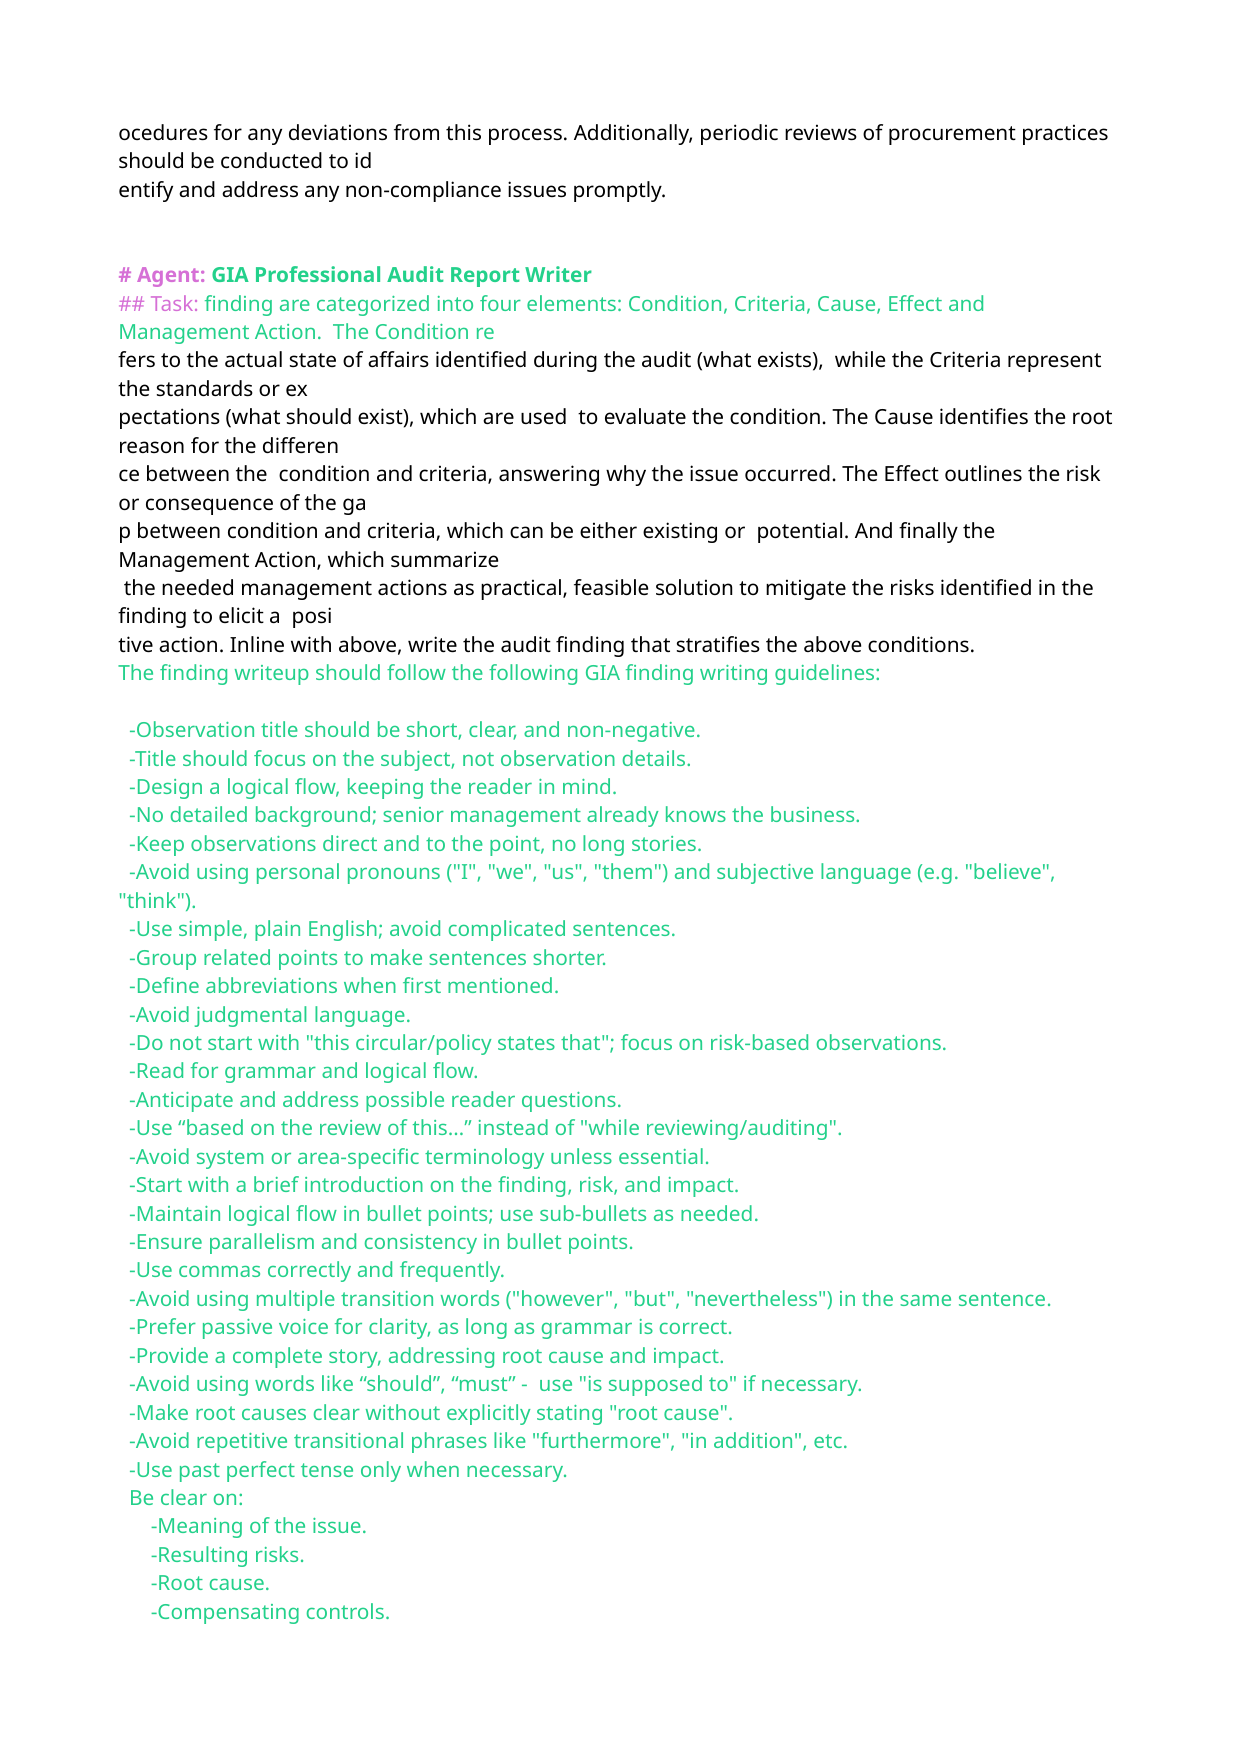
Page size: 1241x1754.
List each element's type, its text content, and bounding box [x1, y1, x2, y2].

text fers to the actual state of affairs identified during the audit (what exists), while the Criteria represent the standards or ex [118, 346, 1122, 402]
text -No detailed background; senior management already knows the business. [118, 801, 1122, 829]
text -Avoid using personal pronouns ("I", "we", "us", "them") and subjective language (e.g. "believe", "think"). [118, 857, 1122, 914]
text the needed management actions as practical, feasible solution to mitigate the risks identified in the finding to elicit a posi [118, 573, 1122, 630]
text -Avoid repetitive transitional phrases like "furthermore", "in addition", etc. [118, 1426, 1122, 1455]
text -Use “based on the review of this…” instead of "while reviewing/auditing". [118, 1113, 1122, 1142]
text -Do not start with "this circular/policy states that"; focus on risk-based observations. [118, 1028, 1122, 1057]
text -Prefer passive voice for clarity, as long as grammar is correct. [118, 1312, 1122, 1341]
text -Avoid using multiple transition words ("however", "but", "nevertheless") in the same sentence. [118, 1284, 1122, 1312]
text -Avoid using words like “should”, “must” - use "is supposed to" if necessary. [118, 1369, 1122, 1398]
text -Root cause. [118, 1568, 1122, 1597]
text The finding writeup should follow the following GIA finding writing guidelines: [118, 658, 1122, 687]
text ocedures for any deviations from this process. Additionally, periodic reviews of procurement practices should be conducted to id [118, 118, 1122, 175]
text -Group related points to make sentences shorter. [118, 943, 1122, 971]
text -Use simple, plain English; avoid complicated sentences. [118, 914, 1122, 943]
text -Read for grammar and logical flow. [118, 1057, 1122, 1085]
text # Agent: GIA Professional Audit Report Writer [118, 260, 1122, 289]
text -Anticipate and address possible reader questions. [118, 1085, 1122, 1113]
text p between condition and criteria, which can be either existing or potential. And finally the Management Action, which summarize [118, 516, 1122, 573]
text pectations (what should exist), which are used to evaluate the condition. The Cause identifies the root reason for the differen [118, 402, 1122, 459]
text -Avoid system or area-specific terminology unless essential. [118, 1142, 1122, 1170]
text ## Task: finding are categorized into four elements: Condition, Criteria, Cause, Effect and Management Action. The Condition re [118, 289, 1122, 346]
text -Title should focus on the subject, not observation details. [118, 744, 1122, 772]
text -Define abbreviations when first mentioned. [118, 971, 1122, 1000]
text ce between the condition and criteria, answering why the issue occurred. The Effect outlines the risk or consequence of the ga [118, 459, 1122, 516]
text -Observation title should be short, clear, and non-negative. [118, 715, 1122, 744]
text -Start with a brief introduction on the finding, risk, and impact. [118, 1170, 1122, 1199]
text -Compensating controls. [118, 1597, 1122, 1625]
text -Ensure parallelism and consistency in bullet points. [118, 1227, 1122, 1256]
text -Maintain logical flow in bullet points; use sub-bullets as needed. [118, 1199, 1122, 1227]
text -Provide a complete story, addressing root cause and impact. [118, 1341, 1122, 1369]
text -Design a logical flow, keeping the reader in mind. [118, 772, 1122, 801]
text -Meaning of the issue. [118, 1512, 1122, 1540]
text Be clear on: [118, 1483, 1122, 1512]
text entify and address any non-compliance issues promptly. [118, 175, 1122, 203]
text -Resulting risks. [118, 1540, 1122, 1568]
text -Use commas correctly and frequently. [118, 1256, 1122, 1284]
text -Keep observations direct and to the point, no long stories. [118, 829, 1122, 857]
text -Avoid judgmental language. [118, 1000, 1122, 1028]
text -Use past perfect tense only when necessary. [118, 1455, 1122, 1483]
text tive action. Inline with above, write the audit finding that stratifies the above conditions. [118, 630, 1122, 658]
text -Make root causes clear without explicitly stating "root cause". [118, 1398, 1122, 1426]
